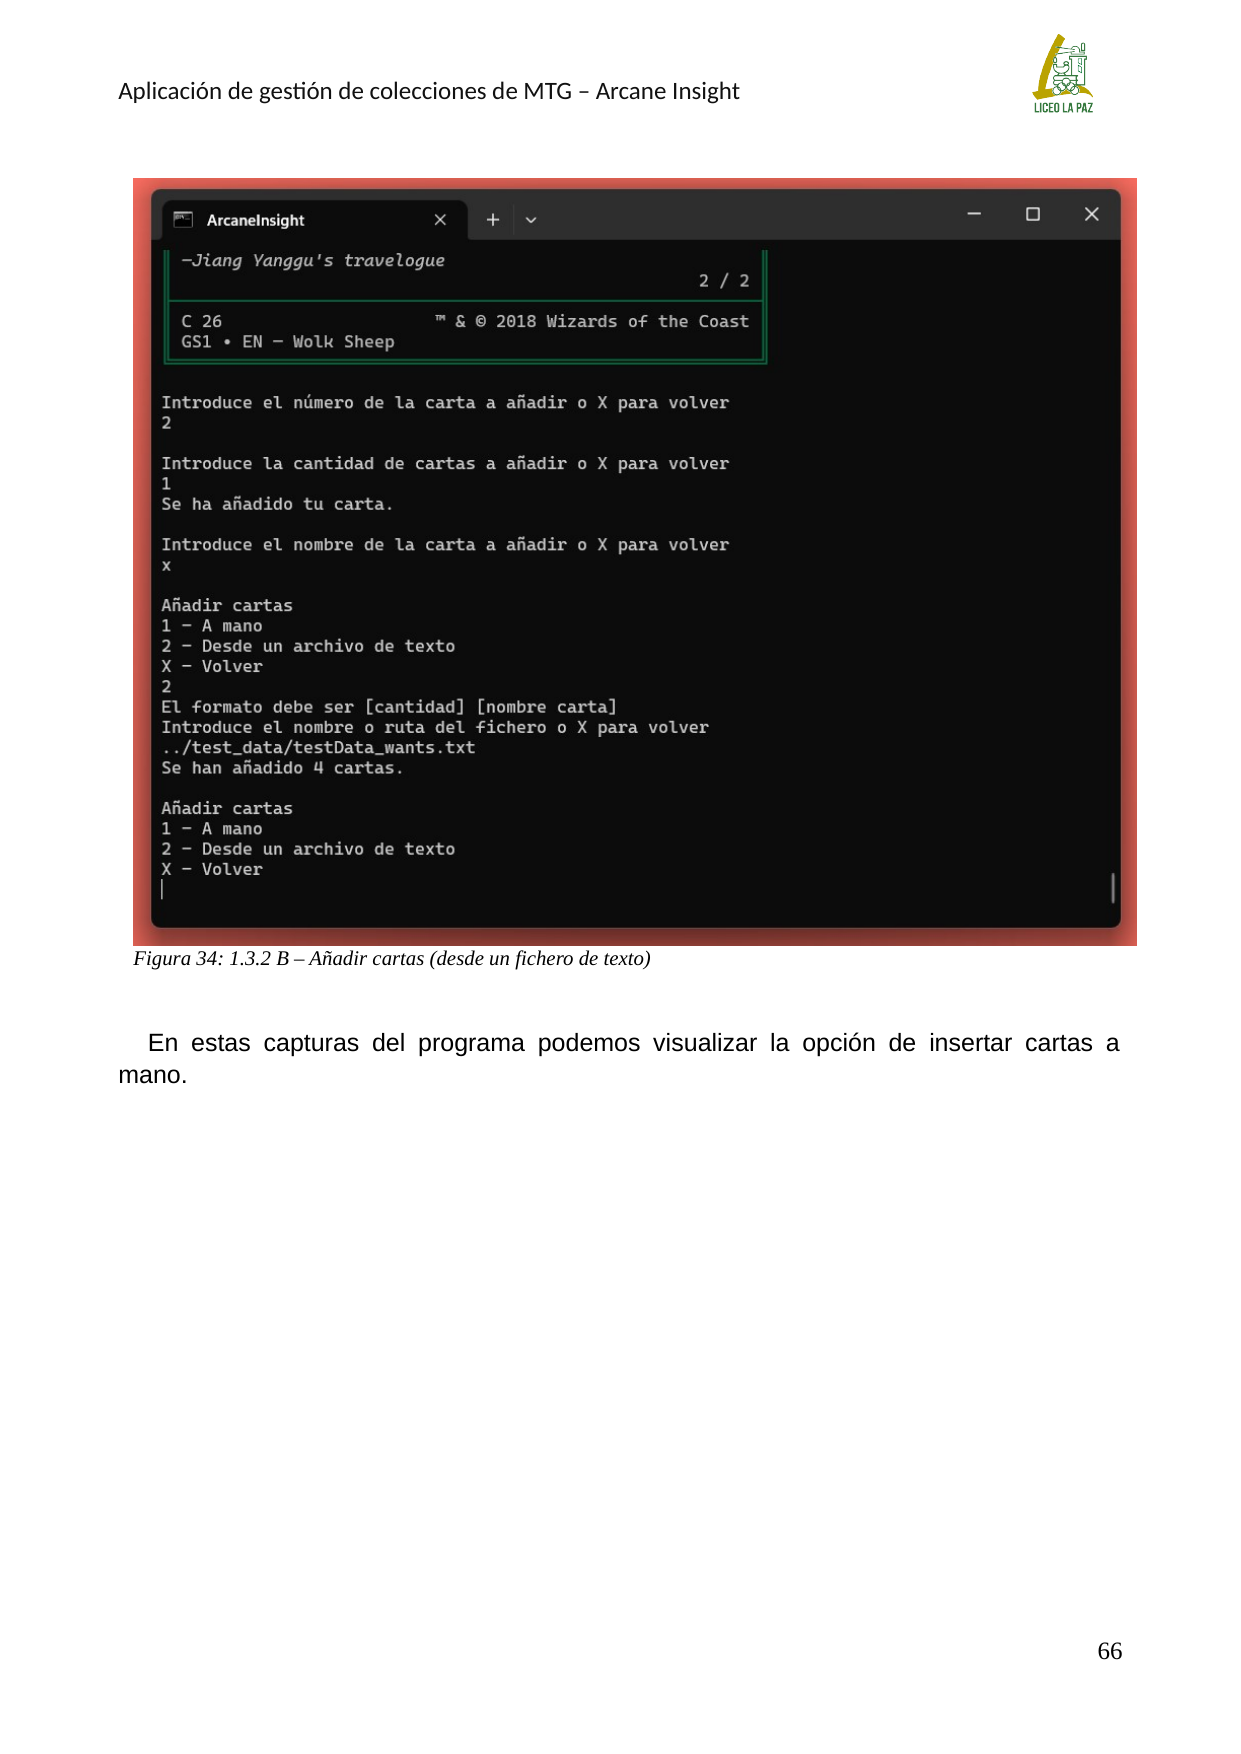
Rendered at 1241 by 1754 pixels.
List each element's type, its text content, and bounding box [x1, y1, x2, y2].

text Figura 34: 1.3.2 B – Añadir cartas (desde un fichero de texto) [133, 946, 1137, 970]
text En estas capturas del programa podemos visualizar la opción de insertar cartas a mano. [118, 1027, 1122, 1089]
picture [1025, 26, 1100, 121]
picture [133, 178, 1137, 946]
